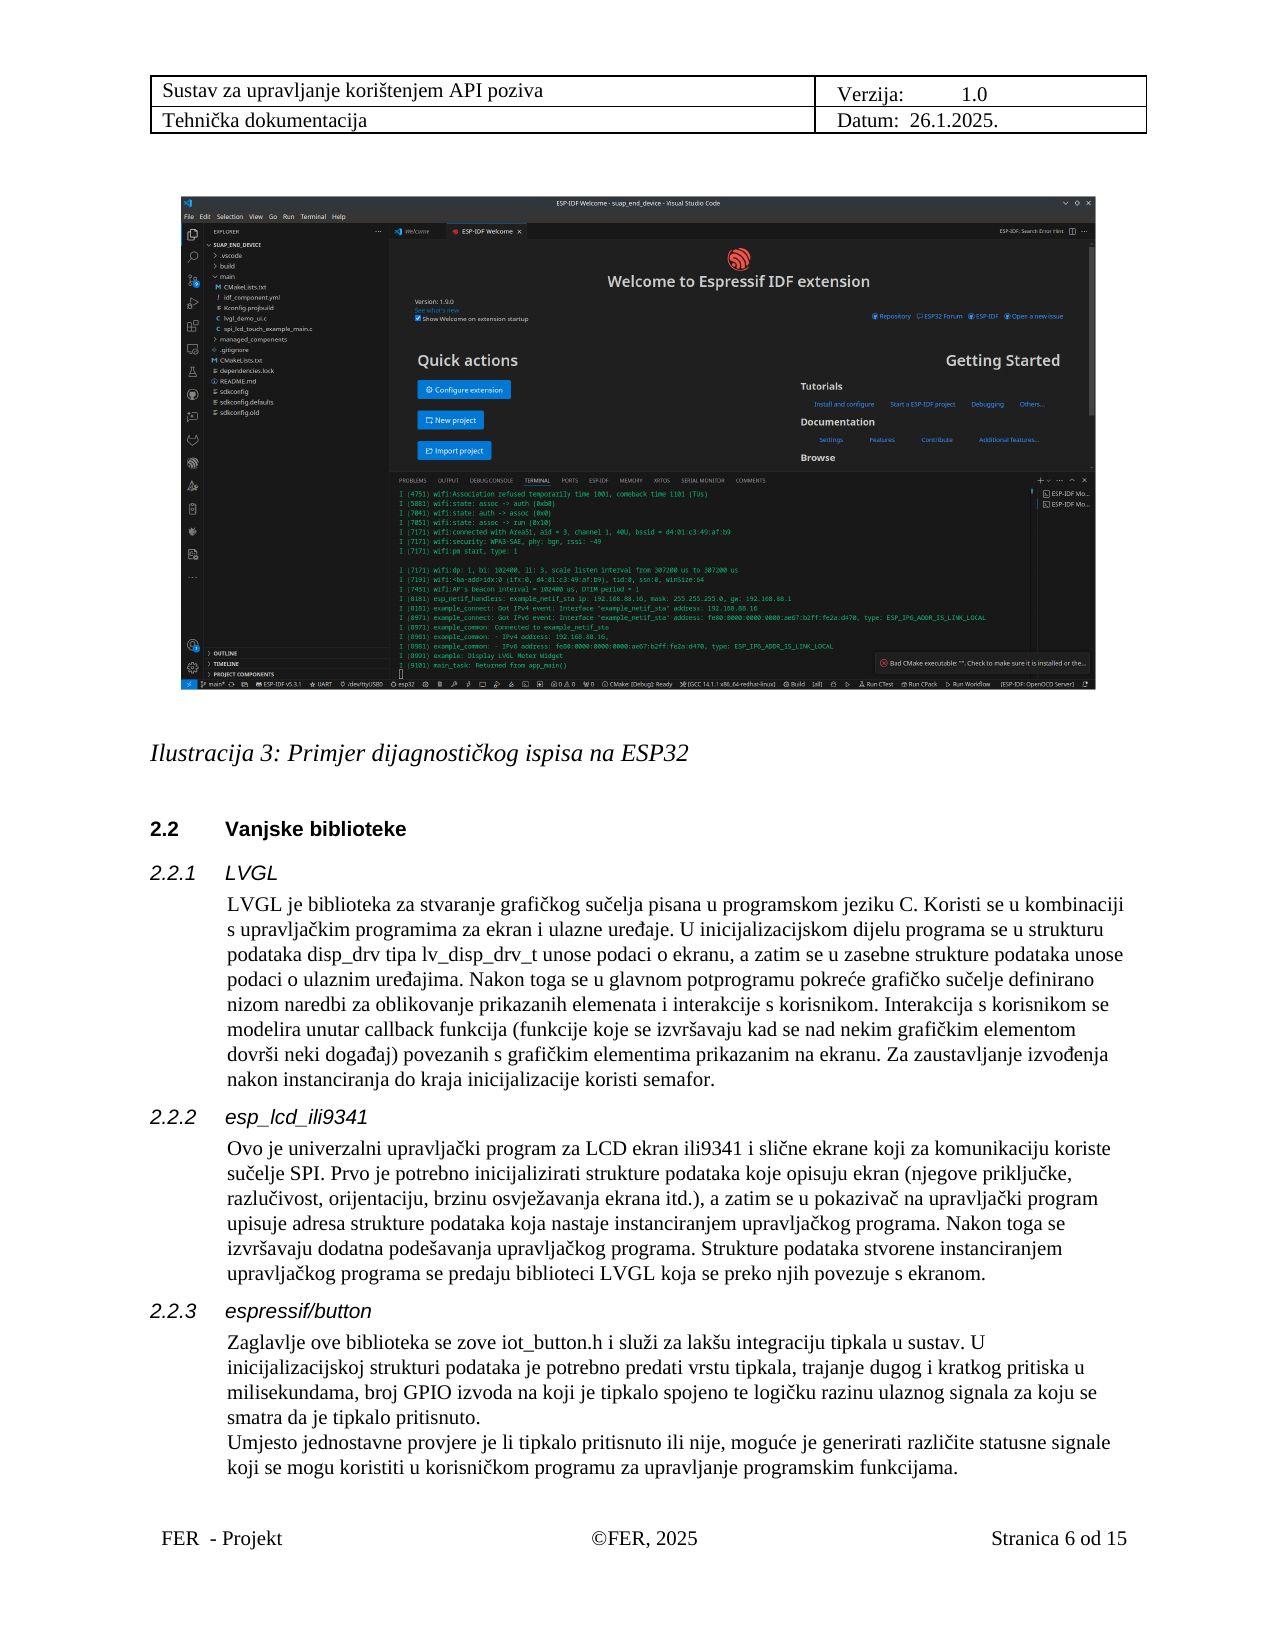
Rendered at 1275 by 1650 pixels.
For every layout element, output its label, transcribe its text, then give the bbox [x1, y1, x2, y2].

text Ilustracija 3: Primjer dijagnostičkog ispisa na ESP32 [150, 726, 1125, 767]
subtitle Vanjske biblioteke [150, 816, 1125, 841]
picture [150, 171, 1125, 726]
text Zaglavlje ove biblioteka se zove iot_button.h i služi za lakšu integraciju tipkala u sustav. U inicijalizacijskoj strukturi podataka je potrebno predati vrstu tipkala, trajanje dugog i kratkog pritiska u milisekundama, broj GPIO izvoda na koji je tipkalo spojeno te logičku razinu ulaznog signala za koju se smatra da je tipkalo pritisnuto. [227, 1329, 1125, 1429]
text LVGL je biblioteka za stvaranje grafičkog sučelja pisana u programskom jeziku C. Koristi se u kombinaciji s upravljačkim programima za ekran i ulazne uređaje. U inicijalizacijskom dijelu programa se u strukturu podataka disp_drv tipa lv_disp_drv_t unose podaci o ekranu, a zatim se u zasebne strukture podataka unose podaci o ulaznim uređajima. Nakon toga se u glavnom potprogramu pokreće grafičko sučelje definirano nizom naredbi za oblikovanje prikazanih elemenata i interakcije s korisnikom. Interakcija s korisnikom se modelira unutar callback funkcija (funkcije koje se izvršavaju kad se nad nekim grafičkim elementom dovrši neki događaj) povezanih s grafičkim elementima prikazanim na ekranu. Za zaustavljanje izvođenja nakon instanciranja do kraja inicijalizacije koristi semafor. [227, 891, 1125, 1091]
subtitle esp_lcd_ili9341 [150, 1104, 1125, 1129]
text Umjesto jednostavne provjere je li tipkalo pritisnuto ili nije, moguće je generirati različite statusne signale koji se mogu koristiti u korisničkom programu za upravljanje programskim funkcijama. [227, 1429, 1125, 1479]
subtitle LVGL [150, 860, 1125, 885]
text Ovo je univerzalni upravljački program za LCD ekran ili9341 i slične ekrane koji za komunikaciju koriste sučelje SPI. Prvo je potrebno inicijalizirati strukture podataka koje opisuju ekran (njegove priključke, razlučivost, orijentaciju, brzinu osvježavanja ekrana itd.), a zatim se u pokazivač na upravljački program upisuje adresa strukture podataka koja nastaje instanciranjem upravljačkog programa. Nakon toga se izvršavaju dodatna podešavanja upravljačkog programa. Strukture podataka stvorene instanciranjem upravljačkog programa se predaju biblioteci LVGL koja se preko njih povezuje s ekranom. [227, 1135, 1125, 1285]
subtitle espressif/button [150, 1297, 1125, 1322]
